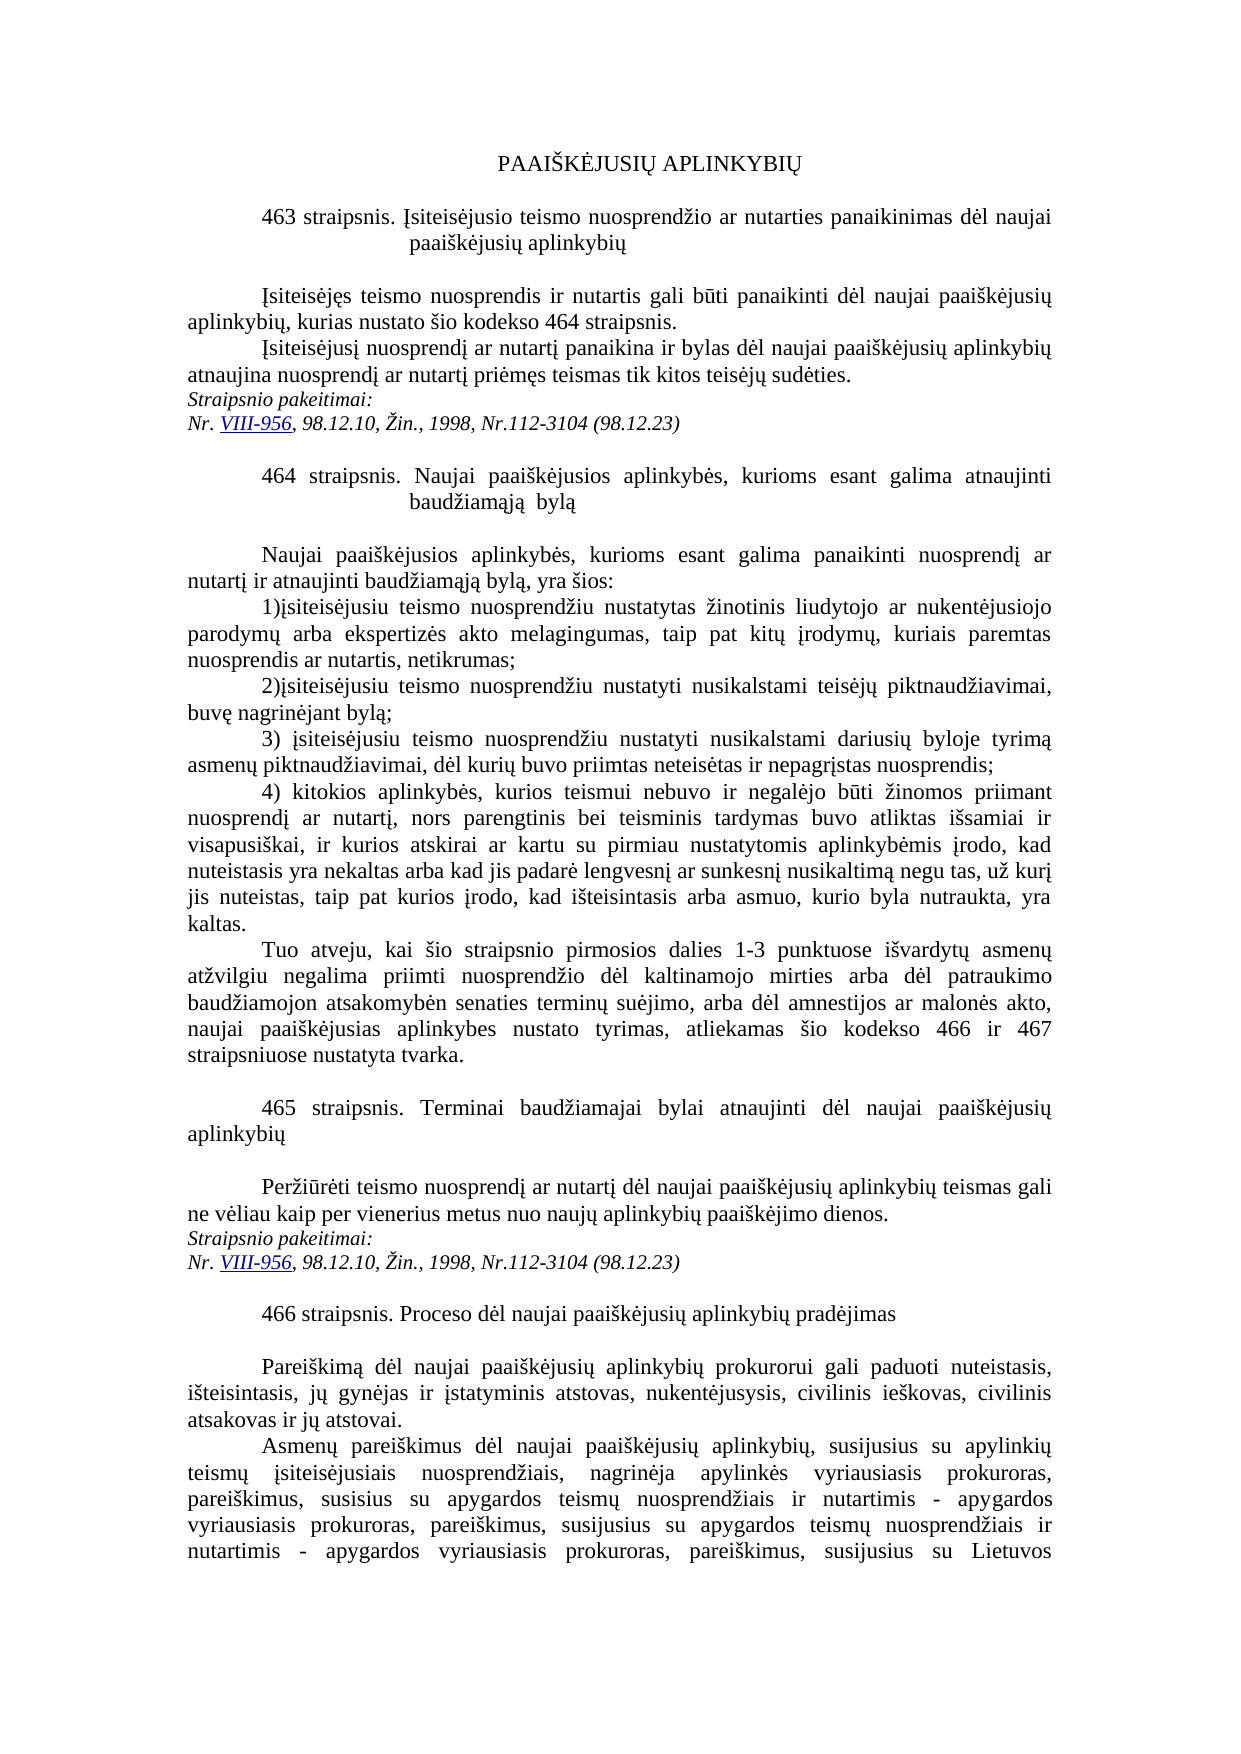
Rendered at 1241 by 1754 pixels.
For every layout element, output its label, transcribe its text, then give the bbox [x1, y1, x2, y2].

text 4) kitokios aplinkybės, kurios teismui nebuvo ir negalėjo būti žinomos priimant nuosprendį ar nutartį, nors parengtinis bei teisminis tardymas buvo atliktas išsamiai ir visapusiškai, ir kurios atskirai ar kartu su pirmiau nustatytomis aplinkybėmis įrodo, kad nuteistasis yra nekaltas arba kad jis padarė lengvesnį ar sunkesnį nusikaltimą negu tas, už kurį jis nuteistas, taip pat kurios įrodo, kad išteisintasis arba asmuo, kurio byla nutraukta, yra kaltas. [187, 778, 1053, 936]
text Nr. VIII-956, 98.12.10, Žin., 1998, Nr.112-3104 (98.12.23) [187, 411, 1053, 435]
text Asmenų pareiškimus dėl naujai paaiškėjusių aplinkybių, susijusius su apylinkių teismų įsiteisėjusiais nuosprendžiais, nagrinėja apylinkės vyriausiasis prokuroras, pareiškimus, susisius su apygardos teismų nuosprendžiais ir nutartimis - apy­gardos vyriausiasis prokuroras, pareiškimus, susijusius su apygardos teismų nuosprendžiais ir nutartimis - apygardos vyriausiasis prokuroras, pareiškimus, susijusius su Lietuvos [187, 1432, 1053, 1564]
text Įsiteisėjusį nuosprendį ar nutartį panaikina ir bylas dėl naujai paaiškėjusių aplinkybių atnaujina nuosprendį ar nutartį priėmęs teismas tik kitos teisėjų sudėties. [187, 334, 1053, 387]
text Pareiškimą dėl naujai paaiškėjusių aplinkybių prokurorui gali paduoti nuteistasis, išteisintasis, jų gynėjas ir įstatyminis atstovas, nukentėjusysis, civilinis ieškovas, civilinis atsakovas ir jų atstovai. [187, 1353, 1053, 1432]
text 465 straipsnis. Terminai baudžiamajai bylai atnaujinti dėl naujai paaiškėjusių aplinkybių [187, 1094, 1053, 1147]
text 3) įsiteisėjusiu teismo nuosprendžiu nustatyti nusikalstami dariusių byloje tyrimą asmenų piktnaudžiavimai, dėl kurių buvo priimtas neteisėtas ir nepagrįstas nuosprendis; [187, 725, 1053, 778]
text 464 straipsnis. Naujai paaiškėjusios aplinkybės, kurioms esant galima atnaujinti baudžiamąją bylą [261, 462, 1053, 514]
text Tuo atveju, kai šio straipsnio pirmosios dalies 1-3 punktuose išvardytų asmenų atžvilgiu negalima priimti nuosprendžio dėl kaltinamojo mirties arba dėl patraukimo baudžiamojon atsakomybėn senaties terminų suėjimo, arba dėl amnestijos ar malonės akto, naujai paaiškėjusias aplinkybes nustato tyrimas, atliekamas šio kodekso 466 ir 467 straipsniuose nustatyta tvarka. [187, 936, 1053, 1068]
text Nr. VIII-956, 98.12.10, Žin., 1998, Nr.112-3104 (98.12.23) [187, 1250, 1053, 1274]
text Įsiteisėjęs teismo nuosprendis ir nutartis gali būti panaikinti dėl naujai paaiškėjusių aplinkybių, kurias nustato šio kodekso 464 straipsnis. [187, 282, 1053, 334]
text 463 straipsnis. Įsiteisėjusio teismo nuosprendžio ar nutarties panaikinimas dėl naujai paaiškėjusių aplinkybių [261, 203, 1053, 255]
text Straipsnio pakeitimai: [187, 1226, 1053, 1250]
text 1)įsiteisėjusiu teismo nuosprendžiu nustatytas žinotinis liudytojo ar nukentėjusiojo parodymų arba ekspertizės akto melagingumas, taip pat kitų įrodymų, kuriais paremtas nuosprendis ar nutartis, netikrumas; [187, 593, 1053, 672]
text Naujai paaiškėjusios aplinkybės, kurioms esant galima panaikinti nuosprendį ar nutartį ir atnaujinti baudžiamąją bylą, yra šios: [187, 541, 1053, 593]
text 466 straipsnis. Proceso dėl naujai paaiškėjusių aplinkybių pradėjimas [187, 1300, 1053, 1327]
text 2)įsiteisėjusiu teismo nuosprendžiu nustatyti nusikalstami teisėjų piktnaudžiavimai, buvę nagrinėjant bylą; [187, 672, 1053, 725]
text PAAIŠKĖJUSIŲ APLINKYBIŲ [187, 150, 1053, 176]
text Peržiūrėti teismo nuosprendį ar nutartį dėl naujai paaiškėjusių aplinkybių teismas gali ne vėliau kaip per vienerius metus nuo naujų aplinkybių paaiškėjimo dienos. [187, 1173, 1053, 1226]
text Straipsnio pakeitimai: [187, 387, 1053, 411]
